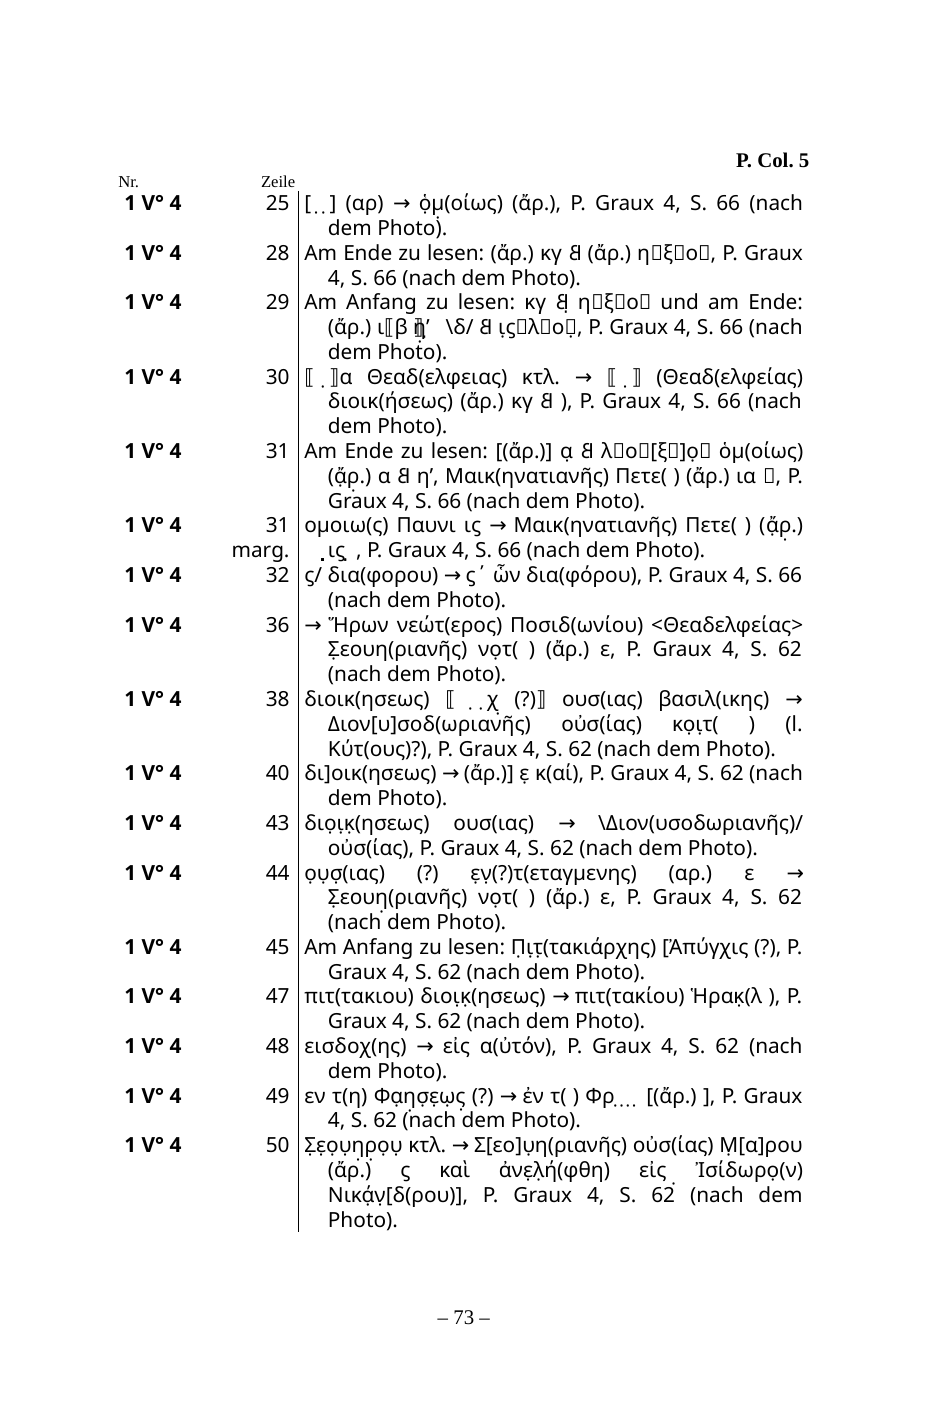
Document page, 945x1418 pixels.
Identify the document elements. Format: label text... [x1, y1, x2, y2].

table_cell 1 V° 4 [118, 1083, 207, 1133]
table_cell 38 [207, 687, 298, 761]
table_cell Am Anfang zu lesen: Π̣ι̣τ̣(τακιάρχης) [Ἀπύγχις (?), P. Graux 4, S. 62 (nach dem Photo). [299, 935, 809, 984]
table_cell 40 [207, 761, 298, 811]
table_cell 28 [207, 240, 298, 290]
table_cell 44 [207, 860, 298, 934]
table_cell 1 V° 4 [118, 240, 207, 290]
table_cell 43 [207, 811, 298, 860]
table_cell 1 V° 4 [118, 191, 207, 240]
table_cell διο̣ι̣κ̣(ησεως) ουσ(ιας) → \Διον(υσοδωριανῆς)/ οὐσ(ίας), P. Graux 4, S. 62 (nach dem Photo). [299, 811, 809, 860]
table_cell εν τ(η) Φα̣η̣σ̣ε̣ω̣ς̣ (?) → ἐν τ( ) Φρ ̣ ̣ ̣ ̣ [(ἄρ.) ], P. Graux 4, S. 62 (nach dem Photo). [299, 1083, 809, 1133]
table_cell Am Ende zu lesen: [(ἄρ.)] α̣ 𐅸 λο[ξ]ο̣ ὁμ(οίως) (ἄ̣ρ̣.) α 𐅸 η’, Μαικ(ηνατιανῆς) Πετε( ) (ἄρ.) ια , P. Graux 4, S. 66 (nach dem Photo). [299, 439, 809, 513]
table_cell 1 V° 4 [118, 860, 207, 934]
table_cell 1 V° 4 [118, 563, 207, 612]
table_cell 29 [207, 290, 298, 364]
table_cell 1 V° 4 [118, 935, 207, 984]
table_cell ⟦ ̣⟧α Θεαδ(ελφειας) κτλ. → ⟦ ̣⟧ (Θεαδ(ελφείας) διοικ(ήσεως) (ἄρ.) κγ 𐅸 ), P. Graux 4, S. 66 (nach dem Photo). [299, 364, 809, 439]
table_cell 48 [207, 1034, 298, 1083]
table_cell 47 [207, 984, 298, 1034]
table_cell 31 marg. [207, 513, 298, 563]
table_cell 1 V° 4 [118, 984, 207, 1034]
table_cell Am Ende zu lesen: (ἄρ.) κγ 𐅸 (ἄρ.) ηξο, P. Graux 4, S. 66 (nach dem Photo). [299, 240, 809, 290]
table_cell 1 V° 4 [118, 612, 207, 687]
table_cell 32 [207, 563, 298, 612]
table_cell 1 V° 4 [118, 513, 207, 563]
table_cell 1 V° 4 [118, 439, 207, 513]
table_cell → Ἥρων νεώτ(ερος) Ποσιδ(ωνίου) <Θεαδελφείας> Σ̣εουη(ριανῆς) νο̣τ( ) (ἄρ.) ε, P. Graux 4, S. 62 (nach dem Photo). [299, 612, 809, 687]
table_cell 45 [207, 935, 298, 984]
table_cell 1 V° 4 [118, 761, 207, 811]
table_cell δι]οικ(ησεως) → (ἄρ.)] ε̣ κ(αί), P. Graux 4, S. 62 (nach dem Photo). [299, 761, 809, 811]
table_cell πιτ(τακιου) διοι̣κ̣(ησεως) → πιτ(τακίου) Ἡρακ̣(λ ), P. Graux 4, S. 62 (nach dem Photo). [299, 984, 809, 1034]
table_cell διοικ(ησεως) ⟦ ̣ ̣χ̣ (?)⟧ ουσ(ιας) βασιλ(ικης) → Διον[υ]σοδ(ωριανῆς) οὐσ(ίας) κο̣ι̣τ( ) (l. Κύτ(ους)?), P. Graux 4, S. 62 (nach dem Photo). [299, 687, 809, 761]
table_cell 49 [207, 1083, 298, 1133]
table_cell 1 V° 4 [118, 811, 207, 860]
table_cell 31 [207, 439, 298, 513]
table_cell 50 [207, 1133, 298, 1232]
table_cell [ ̣ ̣] (αρ) → ὁ̣μ̣(οίως) (ἄρ.), P. Graux 4, S. 66 (nach dem Photo). [299, 191, 809, 240]
table_cell ϛ/ δια(φορου) → ϛ´ ὧν δια(φόρου), P. Graux 4, S. 66 (nach dem Photo). [299, 563, 809, 612]
table_cell 1 V° 4 [118, 364, 207, 439]
table_cell 25 [207, 191, 298, 240]
table_cell Am Anfang zu lesen: κγ 𐅸̣ ηξο und am Ende: (ἄρ.) ι⟦β η̣’⟧ \δ/ 𐅸 ι̣ϛλο̣, P. Graux 4, S. 66 (nach dem Photo). [299, 290, 809, 364]
table_cell ο̣υ̣σ̣(ιας) (?) ε̣ν̣(?)τ(εταγμενης) (αρ.) ε → Σ̣εουη̣(ριανῆς) νο̣τ( ) (ἄρ.) ε, P. Graux 4, S. 62 (nach dem Photo). [299, 860, 809, 934]
table_cell ομοιω(ς) Παυνι ιϛ → Μαικ(ηνατιανῆς) Πετε( ) (ἄ̣ρ̣.) ιϛ ̣ , P. Graux 4, S. 66 (nach dem Photo). [299, 513, 809, 563]
table_cell 1 V° 4 [118, 687, 207, 761]
table_cell 1 V° 4 [118, 290, 207, 364]
table_cell Σ̣ε̣ο̣υ̣η̣ρ̣ο̣υ̣ κτλ. → Σ[εο]υ̣η(ριανῆς) οὐσ(ίας) Μ̣[α]ρου (ἄρ.) ϛ καὶ ἀνε̣λ̣ή(φθη) εἰς̣ Ἰσίδωρο̣(ν) Νικά̣ν̣[δ(ρου)], P. Graux 4, S. 62 (nach dem Photo). [299, 1133, 809, 1232]
table_cell εισδοχ(ης) → εἰς α(ὐτόν), P. Graux 4, S. 62 (nach dem Photo). [299, 1034, 809, 1083]
table_cell 1 V° 4 [118, 1034, 207, 1083]
table_cell 1 V° 4 [118, 1133, 207, 1232]
table_cell 30 [207, 364, 298, 439]
table_cell 36 [207, 612, 298, 687]
